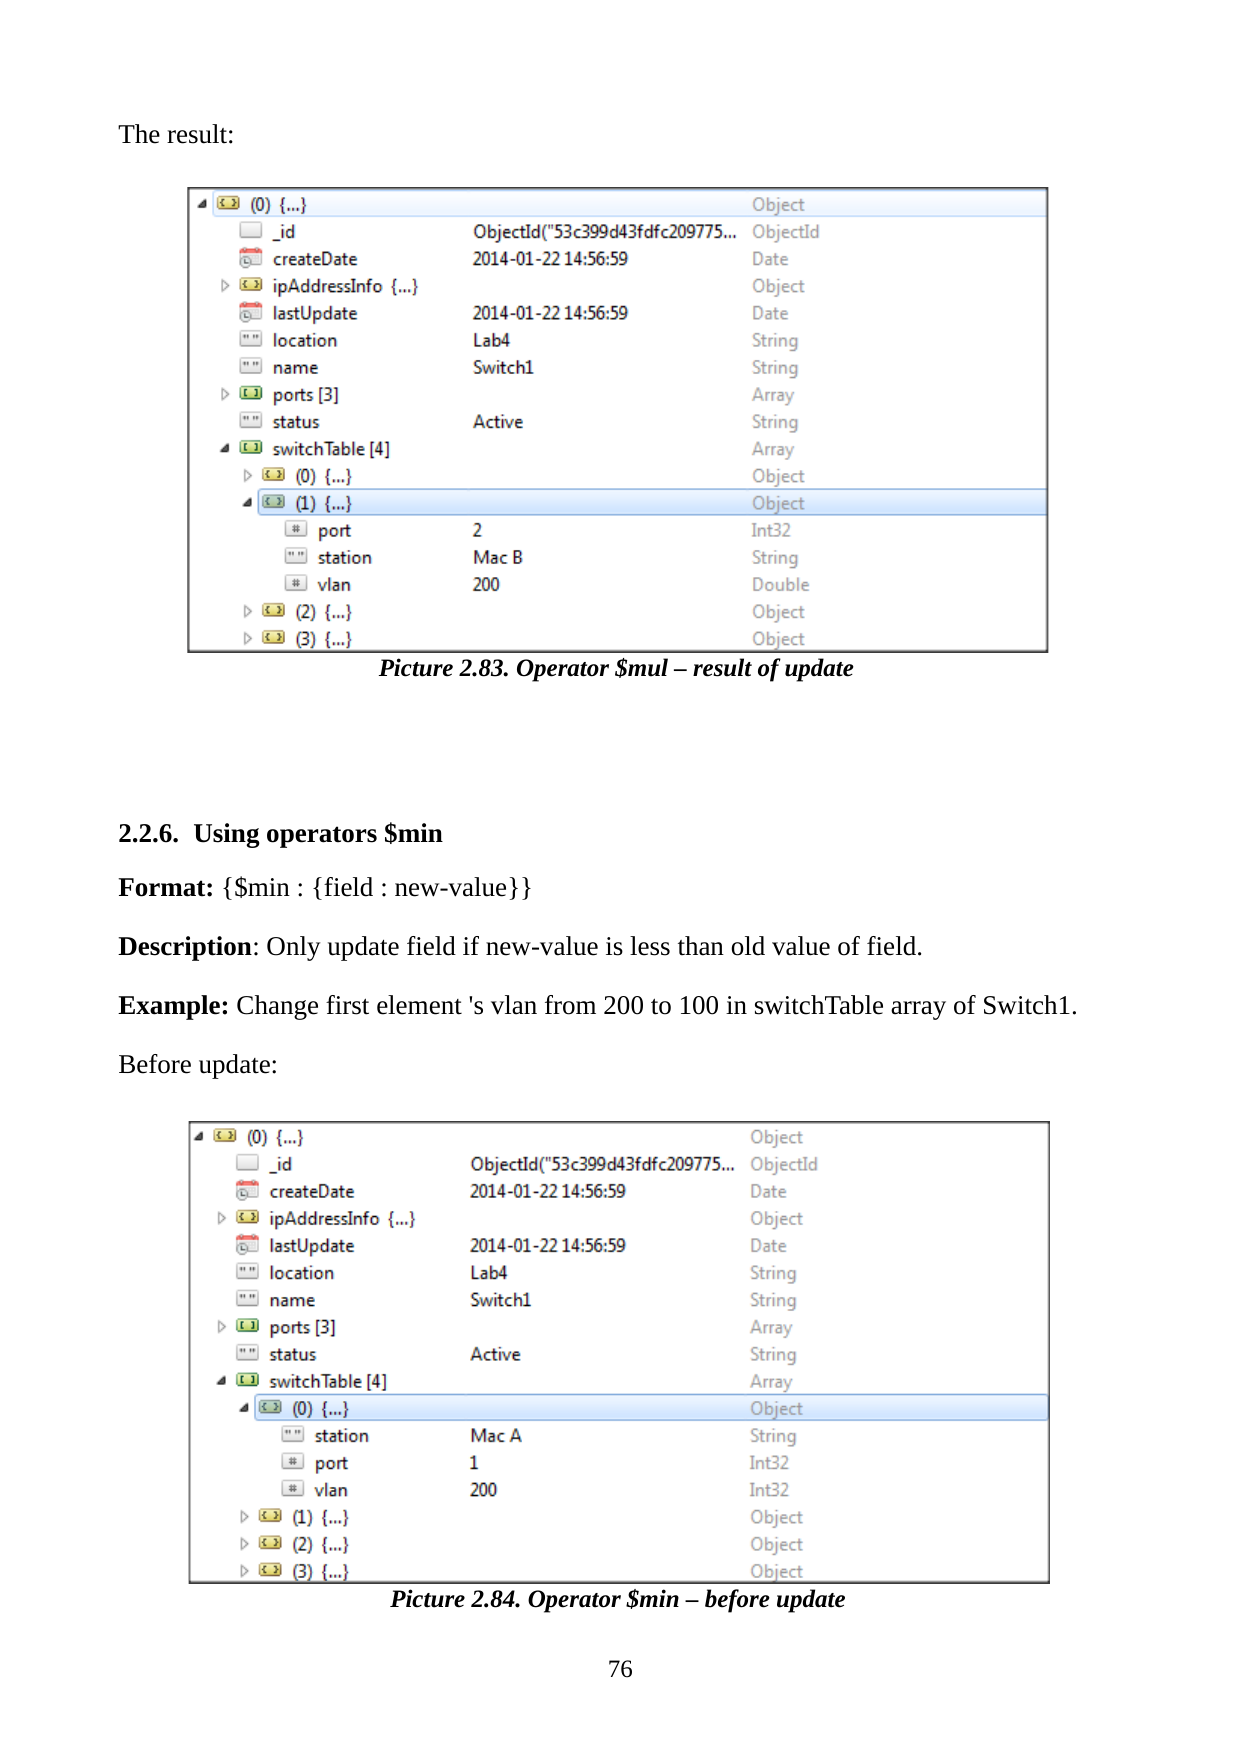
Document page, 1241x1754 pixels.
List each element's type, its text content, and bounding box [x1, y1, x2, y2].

text Picture 2.84. Operator $min – before update [188, 1584, 1050, 1613]
text The result: [118, 118, 1122, 149]
text Example: Change first element 's vlan from 200 to 100 in switchTable array of Switch1. [118, 989, 1122, 1020]
text Picture 2.83. Operator $mul – result of update [187, 653, 1048, 681]
subtitle Using operators $min [118, 817, 1122, 848]
picture [187, 187, 1049, 653]
picture [188, 1121, 1050, 1584]
text Before update: [118, 1048, 1122, 1079]
text Description: Only update field if new-value is less than old value of field. [118, 930, 1122, 961]
text Format: {$min : {field : new-value}} [118, 871, 1122, 902]
